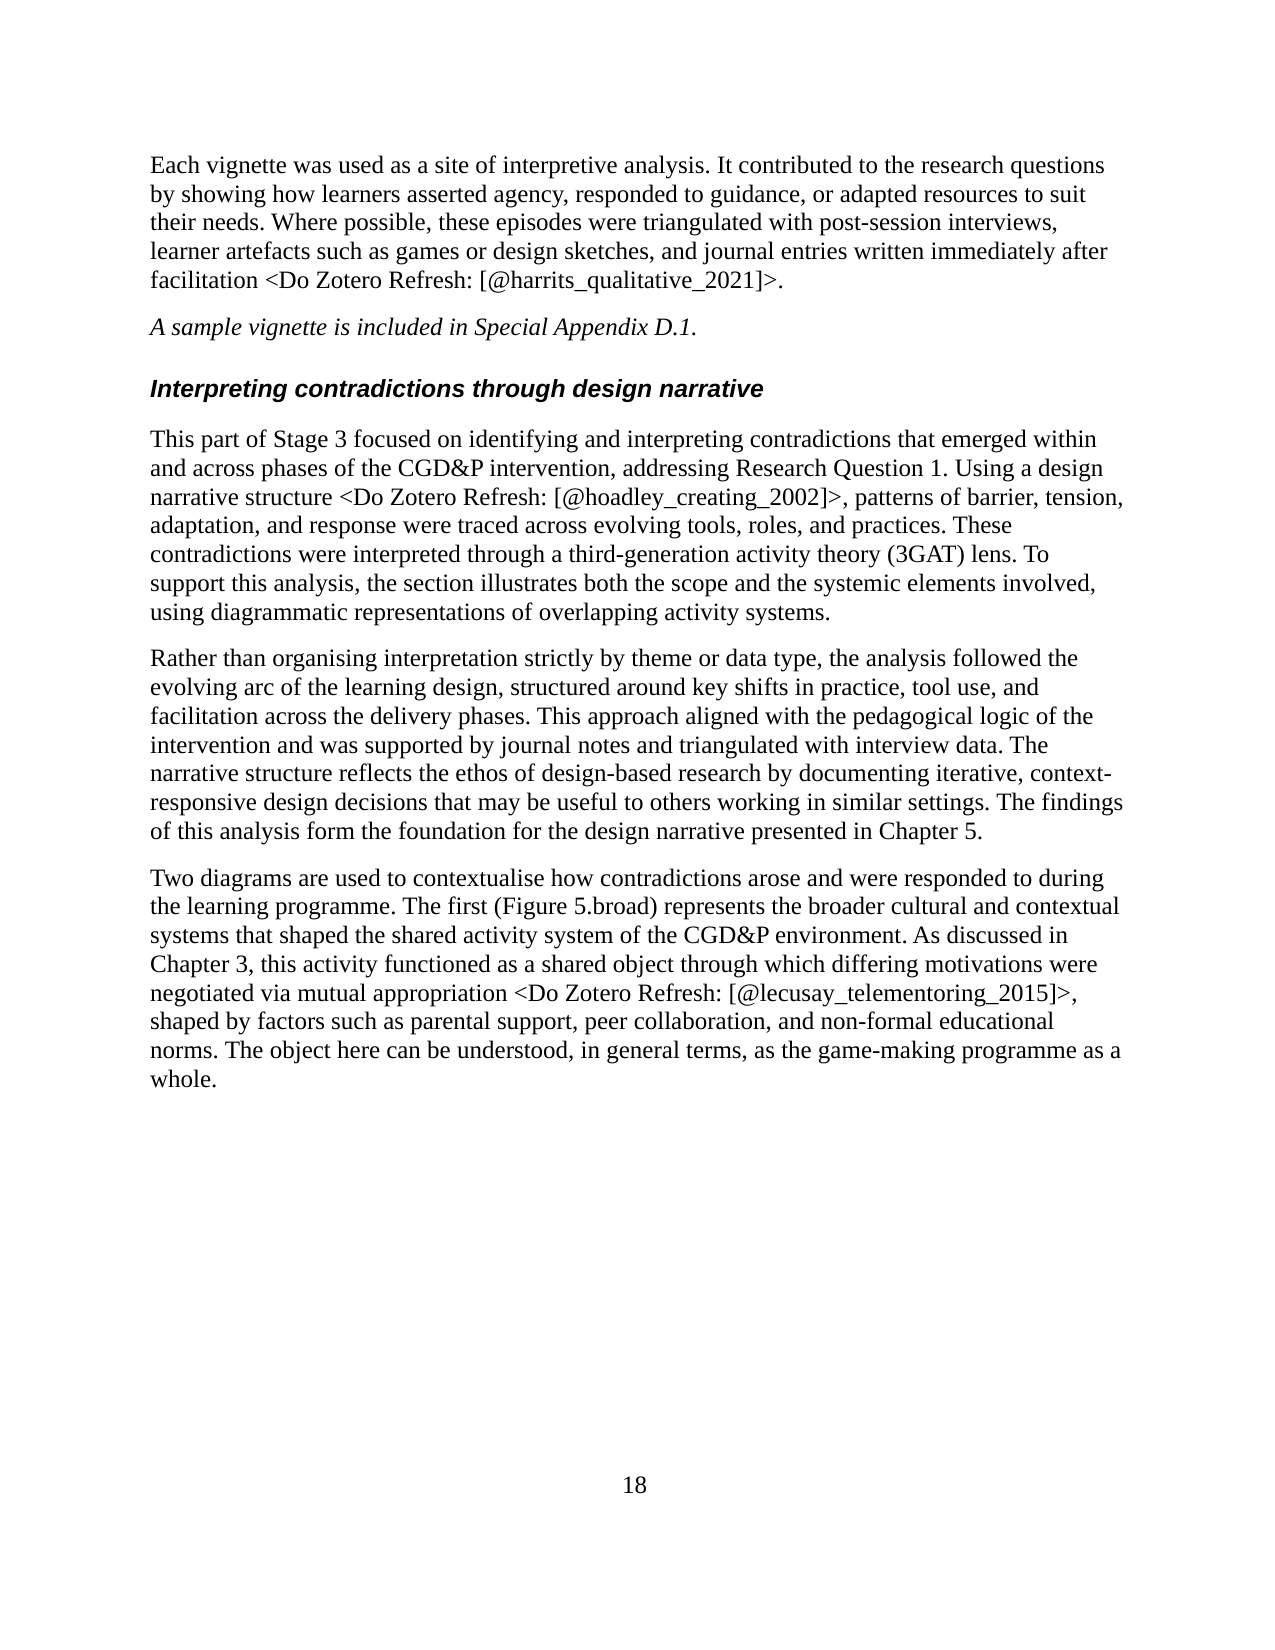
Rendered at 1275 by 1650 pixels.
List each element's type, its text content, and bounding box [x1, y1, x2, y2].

text This part of Stage 3 focused on identifying and interpreting contradictions that emerged within and across phases of the CGD&P intervention, addressing Research Question 1. Using a design narrative structure <Do Zotero Refresh: [@hoadley_creating_2002]>, patterns of barrier, tension, adaptation, and response were traced across evolving tools, roles, and practices. These contradictions were interpreted through a third-generation activity theory (3GAT) lens. To support this analysis, the section illustrates both the scope and the systemic elements involved, using diagrammatic representations of overlapping activity systems. [150, 424, 1125, 626]
text A sample vignette is included in Special Appendix D.1. [150, 312, 1125, 340]
text Each vignette was used as a site of interpretive analysis. It contributed to the research questions by showing how learners asserted agency, responded to guidance, or adapted resources to suit their needs. Where possible, these episodes were triangulated with post-session interviews, learner artefacts such as games or design sketches, and journal entries written immediately after facilitation <Do Zotero Refresh: [@harrits_qualitative_2021]>. [150, 150, 1125, 294]
text Rather than organising interpretation strictly by theme or data type, the analysis followed the evolving arc of the learning design, structured around key shifts in practice, tool use, and facilitation across the delivery phases. This approach aligned with the pedagogical logic of the intervention and was supported by journal notes and triangulated with interview data. The narrative structure reflects the ethos of design-based research by documenting iterative, context-responsive design decisions that may be useful to others working in similar settings. The findings of this analysis form the foundation for the design narrative presented in Chapter 5. [150, 643, 1125, 845]
text Two diagrams are used to contextualise how contradictions arose and were responded to during the learning programme. The first (Figure 5.broad) represents the broader cultural and contextual systems that shaped the shared activity system of the CGD&P environment. As discussed in Chapter 3, this activity functioned as a shared object through which differing motivations were negotiated via mutual appropriation <Do Zotero Refresh: [@lecusay_telementoring_2015]>, shaped by factors such as parental support, peer collaboration, and non-formal educational norms. The object here can be understood, in general terms, as the game-making programme as a whole. [150, 863, 1125, 1093]
subtitle Interpreting contradictions through design narrative [150, 374, 1125, 403]
